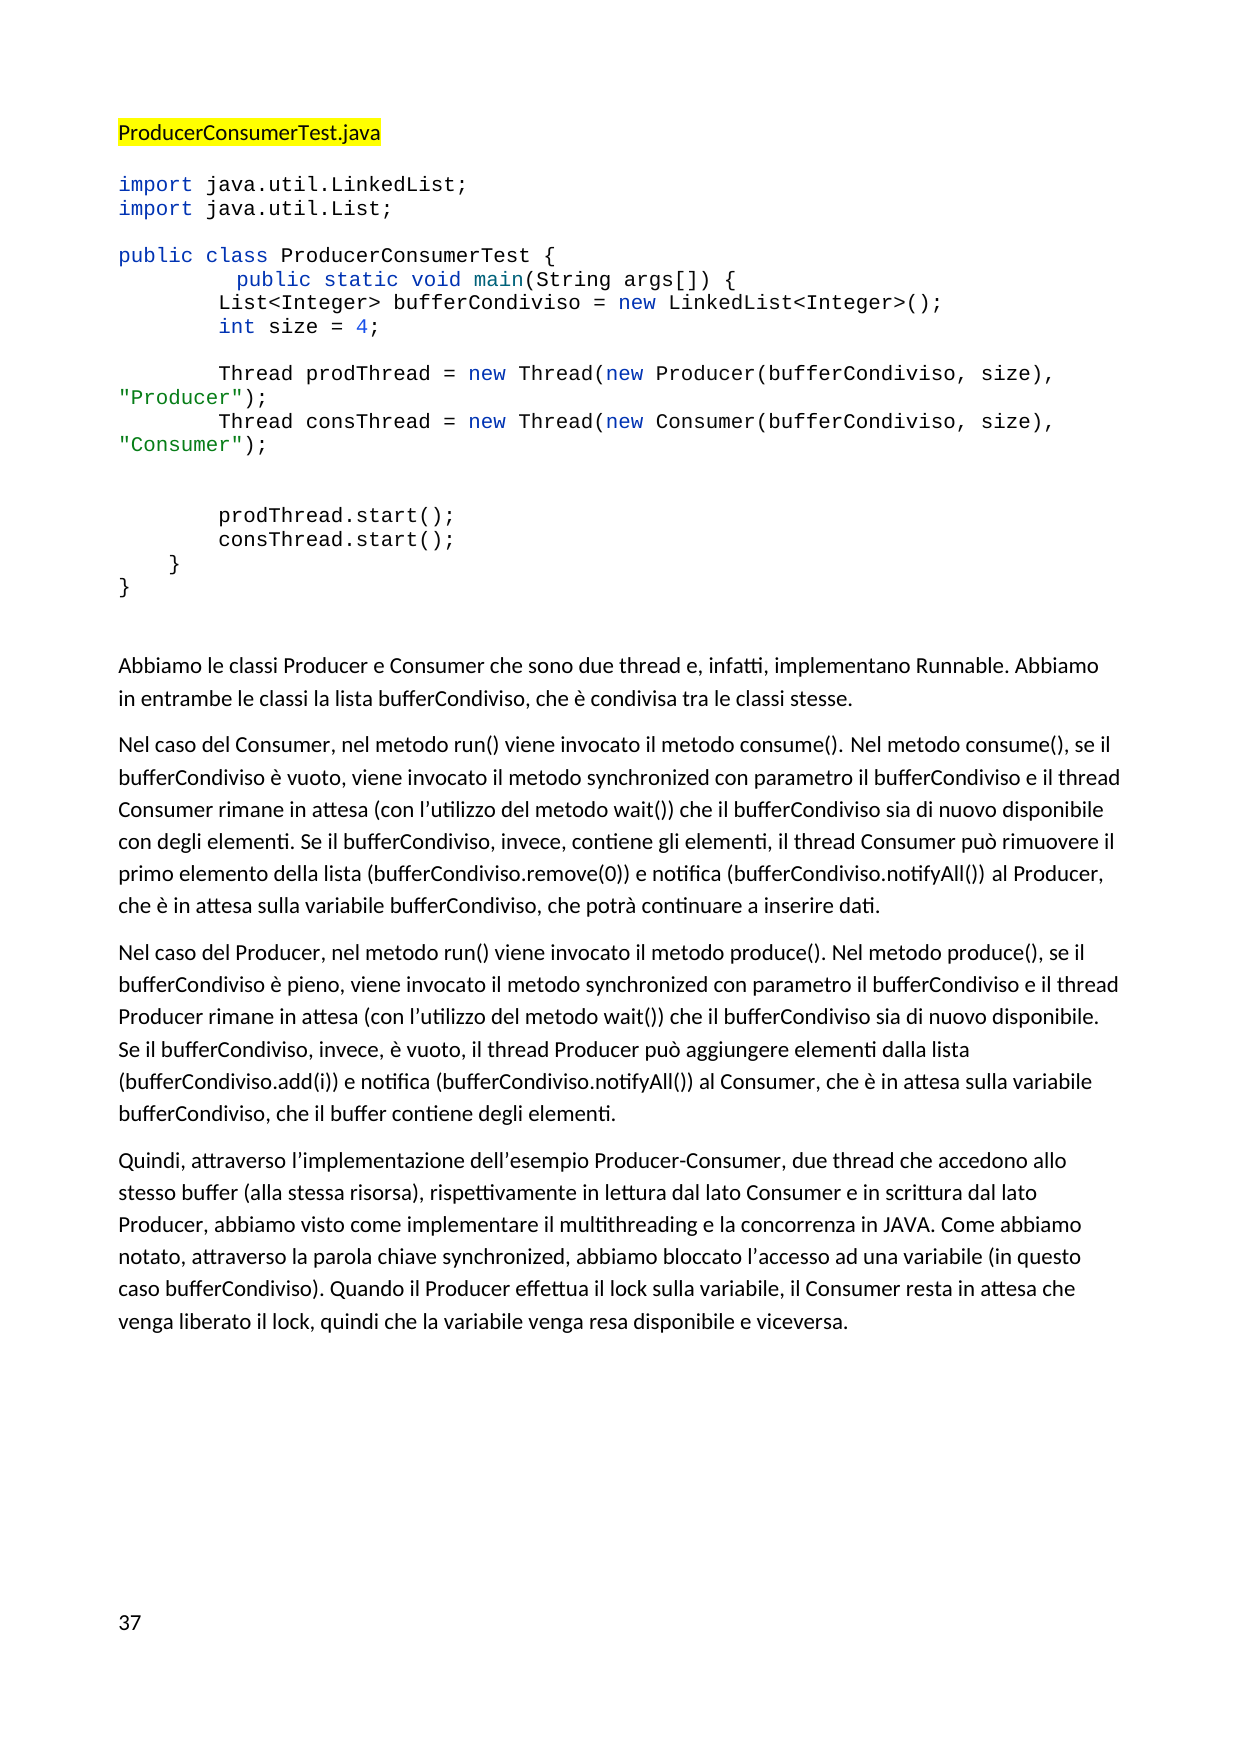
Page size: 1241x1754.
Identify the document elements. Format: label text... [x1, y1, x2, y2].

text Abbiamo le classi Producer e Consumer che sono due thread e, infatti, implementano Runnable. Abbiamo in entrambe le classi la lista bufferCondiviso, che è condivisa tra le classi stesse. [118, 651, 1122, 712]
text Quindi, attraverso l’implementazione dell’esempio Producer-Consumer, due thread che accedono allo stesso buffer (alla stessa risorsa), rispettivamente in lettura dal lato Consumer e in scrittura dal lato Producer, abbiamo visto come implementare il multithreading e la concorrenza in JAVA. Come abbiamo notato, attraverso la parola chiave synchronized, abbiamo bloccato l’accesso ad una variabile (in questo caso bufferCondiviso). Quando il Producer effettua il lock sulla variabile, il Consumer resta in attesa che venga liberato il lock, quindi che la variabile venga resa disponibile e viceversa. [118, 1146, 1122, 1335]
text ProducerConsumerTest.java [118, 118, 1122, 146]
text import java.util.LinkedList; import java.util.List; public class ProducerConsumerTest { public static void main(String args[]) { List<Integer> bufferCondiviso = new LinkedList<Integer>(); int size = 4; Thread prodThread = new Thread(new Producer(bufferCondiviso, size), "Producer"); Thread consThread = new Thread(new Consumer(bufferCondiviso, size), "Consumer"); prodThread.start(); consThread.start(); } } [118, 174, 1122, 600]
text Nel caso del Consumer, nel metodo run() viene invocato il metodo consume(). Nel metodo consume(), se il bufferCondiviso è vuoto, viene invocato il metodo synchronized con parametro il bufferCondiviso e il thread Consumer rimane in attesa (con l’utilizzo del metodo wait()) che il bufferCondiviso sia di nuovo disponibile con degli elementi. Se il bufferCondiviso, invece, contiene gli elementi, il thread Consumer può rimuovere il primo elemento della lista (bufferCondiviso.remove(0)) e notifica (bufferCondiviso.notifyAll()) al Producer, che è in attesa sulla variabile bufferCondiviso, che potrà continuare a inserire dati. [118, 730, 1122, 919]
text Nel caso del Producer, nel metodo run() viene invocato il metodo produce(). Nel metodo produce(), se il bufferCondiviso è pieno, viene invocato il metodo synchronized con parametro il bufferCondiviso e il thread Producer rimane in attesa (con l’utilizzo del metodo wait()) che il bufferCondiviso sia di nuovo disponibile. Se il bufferCondiviso, invece, è vuoto, il thread Producer può aggiungere elementi dalla lista (bufferCondiviso.add(i)) e notifica (bufferCondiviso.notifyAll()) al Consumer, che è in attesa sulla variabile bufferCondiviso, che il buffer contiene degli elementi. [118, 938, 1122, 1127]
